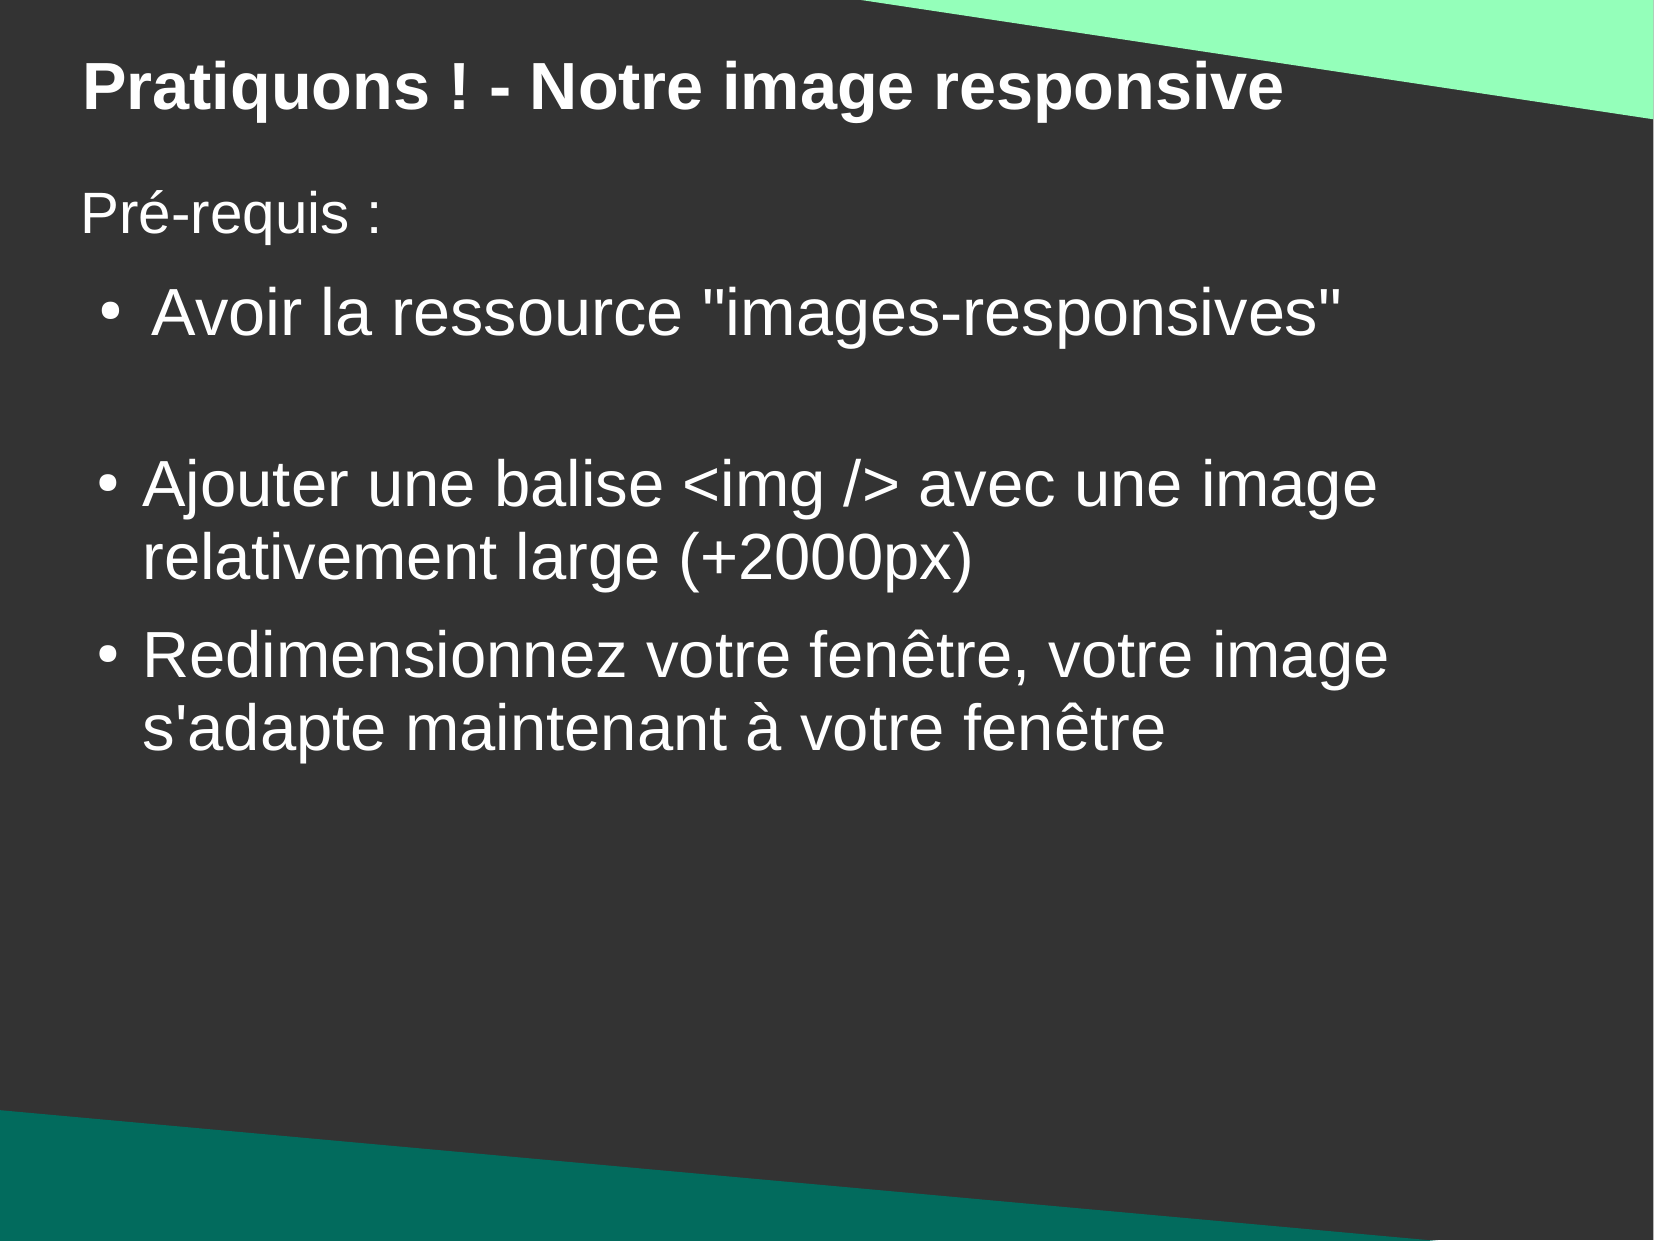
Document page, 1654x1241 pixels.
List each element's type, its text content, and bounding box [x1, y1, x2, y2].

text_box [861, 0, 1654, 120]
list Ajouter une balise <img /> avec une image relativement large (+2000px) Redimensionnez votre fenêtre, votre image s'adapte maintenant à votre fenêtre [80, 447, 1605, 768]
list Pré-requis : Avoir la ressource "images-responsives" [80, 180, 1620, 355]
title Pratiquons ! - Notre image responsive [82, 49, 1571, 152]
